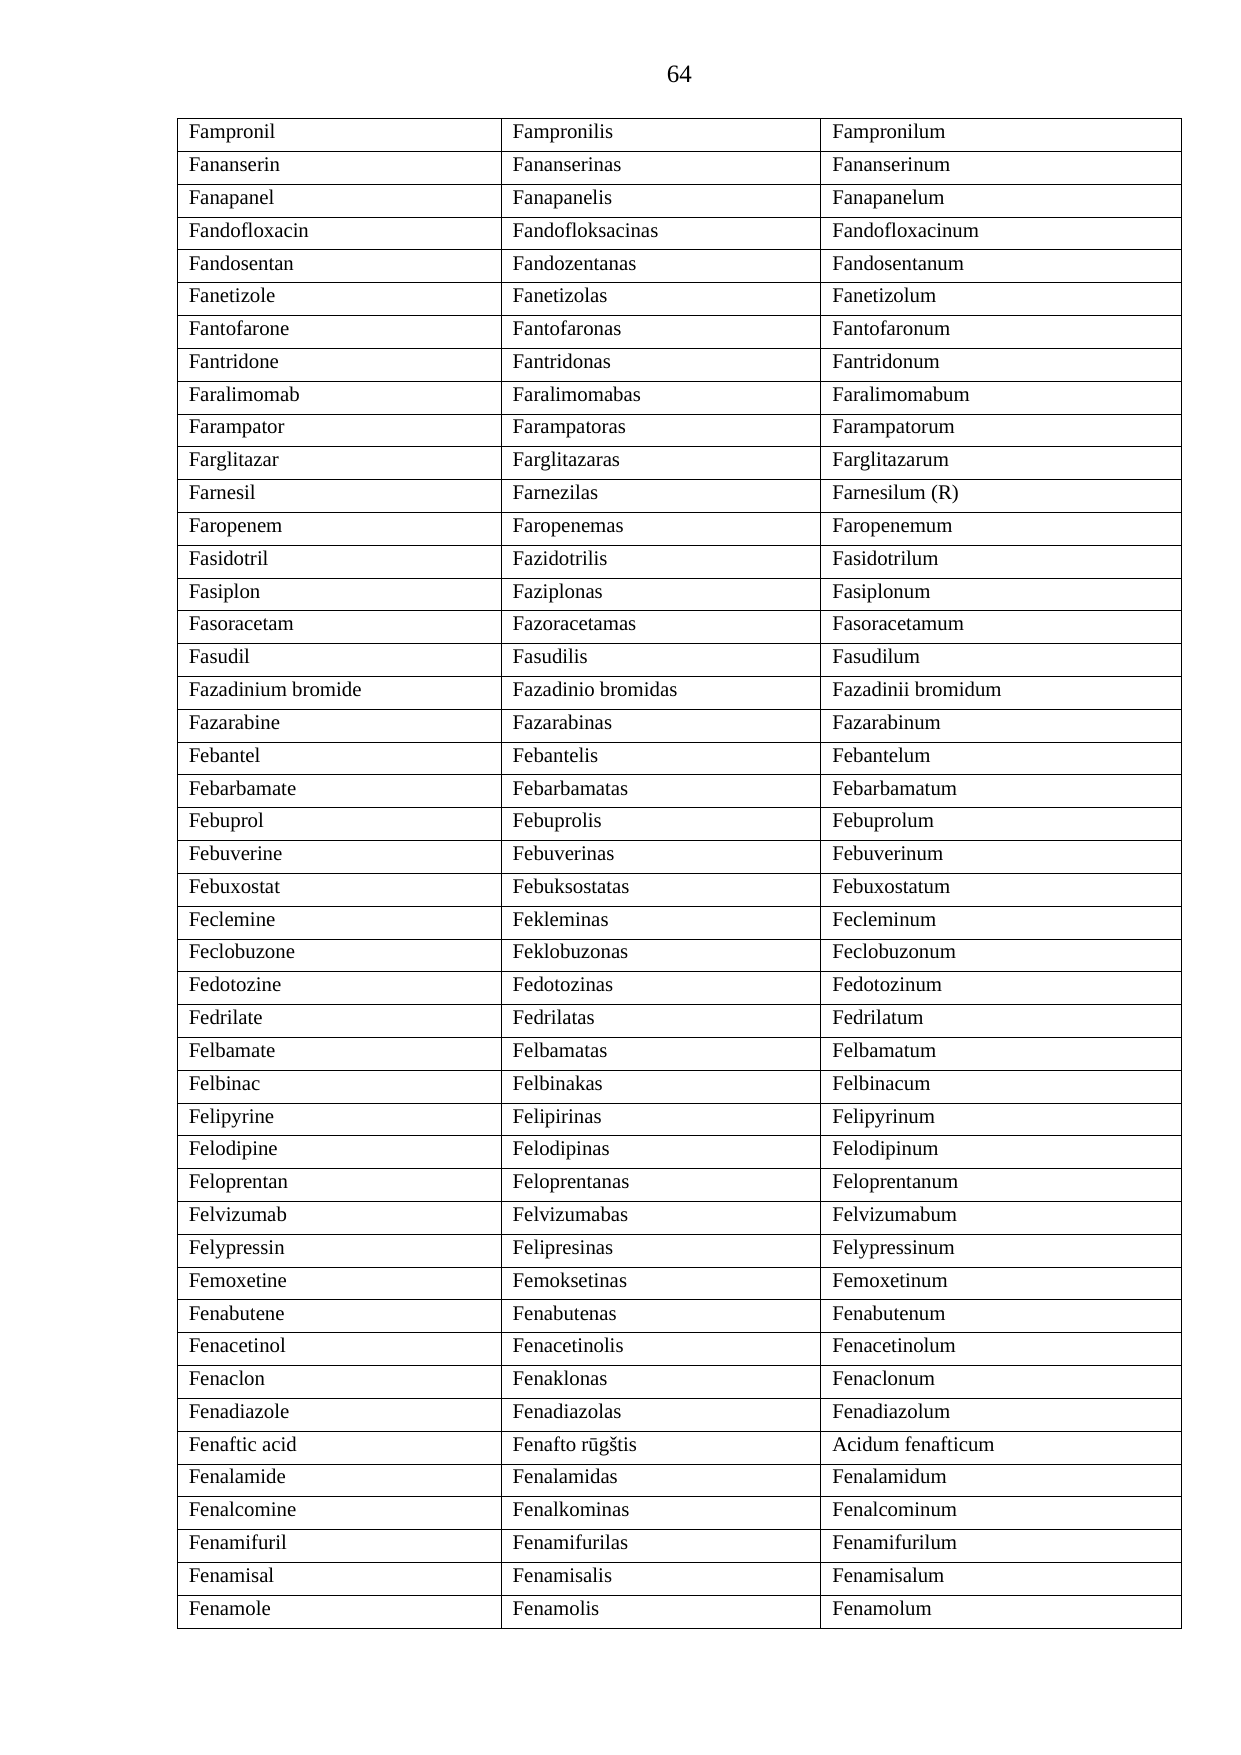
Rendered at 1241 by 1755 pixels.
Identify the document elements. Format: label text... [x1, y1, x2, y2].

table_cell Felipyrine [178, 1104, 501, 1135]
table_cell Fenafto rūgštis [502, 1432, 820, 1463]
table_cell Fenamolum [821, 1596, 1181, 1627]
table_cell Fenalkominas [502, 1497, 820, 1529]
table_cell Fedrilatum [821, 1005, 1181, 1037]
table_cell Felvizumab [178, 1202, 501, 1234]
table_cell Felbinacum [821, 1071, 1181, 1102]
table_cell Febuxostatum [821, 874, 1181, 906]
table_cell Fenalcominum [821, 1497, 1181, 1529]
table_cell Fenamisalum [821, 1563, 1181, 1595]
table_cell Fantridonum [821, 349, 1181, 381]
table_cell Fanapanelis [502, 185, 820, 217]
table_cell Fasudil [178, 644, 501, 676]
table_cell Fekleminas [502, 907, 820, 938]
table_cell Feloprentanas [502, 1169, 820, 1201]
table_cell Feclobuzonum [821, 940, 1181, 971]
table_cell Faziplonas [502, 579, 820, 610]
table_cell Fazadinii bromidum [821, 677, 1181, 709]
table_cell Fasiplon [178, 579, 501, 610]
table_cell Fenabutenum [821, 1300, 1181, 1332]
table_cell Faropenemum [821, 513, 1181, 545]
table_cell Fanapanel [178, 185, 501, 217]
table_cell Fazidotrilis [502, 546, 820, 577]
table_cell Acidum fenafticum [821, 1432, 1181, 1463]
table_cell Felypressinum [821, 1235, 1181, 1267]
table_cell Fananserinas [502, 152, 820, 184]
table_cell Fenadiazole [178, 1399, 501, 1431]
table_cell Fenaclonum [821, 1366, 1181, 1398]
table_cell Fenaclon [178, 1366, 501, 1398]
table_cell Fanetizolum [821, 283, 1181, 315]
table_cell Fenadiazolas [502, 1399, 820, 1431]
table_cell Fenamole [178, 1596, 501, 1627]
table_cell Fenamisalis [502, 1563, 820, 1595]
table_cell Fazadinium bromide [178, 677, 501, 709]
table_cell Fedrilate [178, 1005, 501, 1037]
table_cell Farnezilas [502, 480, 820, 512]
table_cell Fazadinio bromidas [502, 677, 820, 709]
table_cell Fasudilum [821, 644, 1181, 676]
table_cell Febuverinas [502, 841, 820, 873]
table_cell Feclemine [178, 907, 501, 938]
table_cell Febarbamatas [502, 775, 820, 807]
table_cell Fenamifuril [178, 1530, 501, 1562]
table_cell Felodipine [178, 1136, 501, 1168]
table_cell Fenadiazolum [821, 1399, 1181, 1431]
table_cell Fandosentanum [821, 250, 1181, 282]
table_cell Fantridonas [502, 349, 820, 381]
table_cell Fasoracetam [178, 611, 501, 643]
table_cell Fenacetinol [178, 1333, 501, 1365]
table_cell Febantelis [502, 743, 820, 774]
table_cell Faropenemas [502, 513, 820, 545]
table_cell Fenalamidas [502, 1465, 820, 1496]
table_cell Fenalamidum [821, 1465, 1181, 1496]
table_cell Fantofaronum [821, 316, 1181, 348]
table_cell Febuprol [178, 808, 501, 840]
table_cell Faralimomabum [821, 382, 1181, 413]
table_cell Fampronil [178, 119, 501, 151]
table_cell Fenalamide [178, 1465, 501, 1496]
table_cell Femoxetinum [821, 1268, 1181, 1299]
table_cell Felbamatum [821, 1038, 1181, 1070]
table_cell Fenaftic acid [178, 1432, 501, 1463]
table_cell Felbamate [178, 1038, 501, 1070]
table_cell Fenaklonas [502, 1366, 820, 1398]
table_cell Fedrilatas [502, 1005, 820, 1037]
table_cell Fantridone [178, 349, 501, 381]
table_cell Fandofloxacin [178, 218, 501, 249]
table_cell Felvizumabas [502, 1202, 820, 1234]
table_cell Farampatoras [502, 415, 820, 446]
table_cell Feloprentan [178, 1169, 501, 1201]
table_cell Farglitazar [178, 447, 501, 479]
table_cell Feklobuzonas [502, 940, 820, 971]
table_cell Fazarabinum [821, 710, 1181, 742]
table_cell Faralimomab [178, 382, 501, 413]
table_cell Fandozentanas [502, 250, 820, 282]
table_cell Febuverine [178, 841, 501, 873]
table_cell Felvizumabum [821, 1202, 1181, 1234]
table_cell Febantelum [821, 743, 1181, 774]
table_cell Fantofaronas [502, 316, 820, 348]
table_cell Felipresinas [502, 1235, 820, 1267]
table_cell Felbamatas [502, 1038, 820, 1070]
table_cell Fanapanelum [821, 185, 1181, 217]
table_cell Femoksetinas [502, 1268, 820, 1299]
table_cell Faropenem [178, 513, 501, 545]
table_cell Fandofloxacinum [821, 218, 1181, 249]
table_cell Fasudilis [502, 644, 820, 676]
table_cell Fasidotrilum [821, 546, 1181, 577]
table_cell Fenamifurilum [821, 1530, 1181, 1562]
table_cell Farampator [178, 415, 501, 446]
table_cell Fasiplonum [821, 579, 1181, 610]
table_cell Farglitazaras [502, 447, 820, 479]
table_cell Farnesilum (R) [821, 480, 1181, 512]
table_cell Farampatorum [821, 415, 1181, 446]
table_cell Fananserinum [821, 152, 1181, 184]
table_cell Fenamisal [178, 1563, 501, 1595]
table_cell Felbinac [178, 1071, 501, 1102]
table_cell Felbinakas [502, 1071, 820, 1102]
table_cell Fananserin [178, 152, 501, 184]
table_cell Fasoracetamum [821, 611, 1181, 643]
table_cell Febantel [178, 743, 501, 774]
table_cell Fenabutenas [502, 1300, 820, 1332]
table_cell Febuprolum [821, 808, 1181, 840]
table_cell Farnesil [178, 480, 501, 512]
table_cell Fedotozine [178, 972, 501, 1004]
table_cell Felypressin [178, 1235, 501, 1267]
table_cell Felipyrinum [821, 1104, 1181, 1135]
table_cell Fenamolis [502, 1596, 820, 1627]
table_cell Fazarabinas [502, 710, 820, 742]
table_cell Fampronilis [502, 119, 820, 151]
table_cell Febarbamate [178, 775, 501, 807]
table_cell Feloprentanum [821, 1169, 1181, 1201]
table_cell Febarbamatum [821, 775, 1181, 807]
table_cell Fedotozinum [821, 972, 1181, 1004]
table_cell Fenamifurilas [502, 1530, 820, 1562]
table_cell Felodipinum [821, 1136, 1181, 1168]
table_cell Fantofarone [178, 316, 501, 348]
table_cell Fandofloksacinas [502, 218, 820, 249]
table_cell Fenabutene [178, 1300, 501, 1332]
table_cell Fandosentan [178, 250, 501, 282]
table_cell Fenacetinolum [821, 1333, 1181, 1365]
table_cell Fenalcomine [178, 1497, 501, 1529]
table_cell Fecleminum [821, 907, 1181, 938]
table_cell Fampronilum [821, 119, 1181, 151]
table_cell Fazarabine [178, 710, 501, 742]
table_cell Feclobuzone [178, 940, 501, 971]
table_cell Febuverinum [821, 841, 1181, 873]
table_cell Fedotozinas [502, 972, 820, 1004]
table_cell Fenacetinolis [502, 1333, 820, 1365]
table_cell Fazoracetamas [502, 611, 820, 643]
table_cell Femoxetine [178, 1268, 501, 1299]
table_cell Febuprolis [502, 808, 820, 840]
table_cell Farglitazarum [821, 447, 1181, 479]
table_cell Febuksostatas [502, 874, 820, 906]
table_cell Febuxostat [178, 874, 501, 906]
table_cell Fanetizole [178, 283, 501, 315]
table_cell Felipirinas [502, 1104, 820, 1135]
table_cell Faralimomabas [502, 382, 820, 413]
table_cell Felodipinas [502, 1136, 820, 1168]
table_cell Fasidotril [178, 546, 501, 577]
table_cell Fanetizolas [502, 283, 820, 315]
